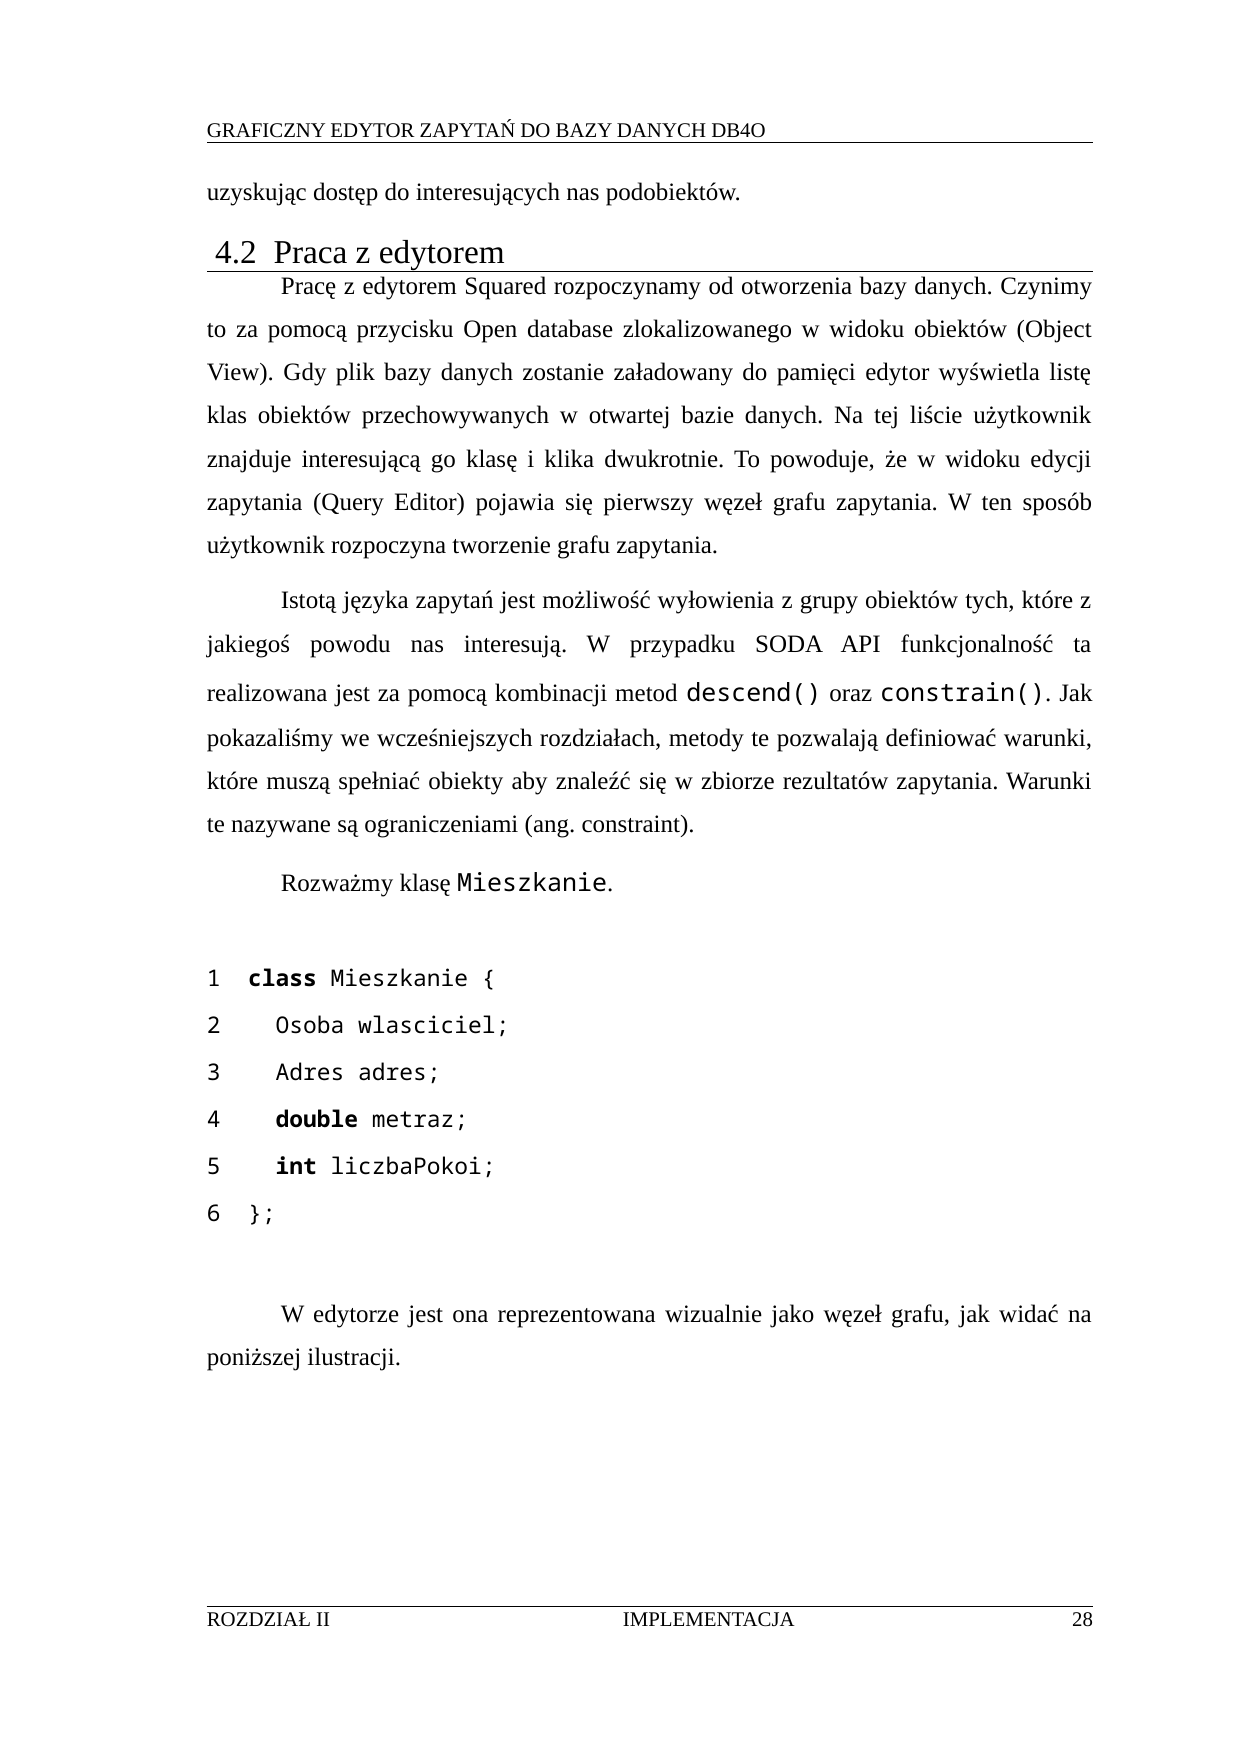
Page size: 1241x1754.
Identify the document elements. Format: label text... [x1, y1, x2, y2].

text uzyskując dostęp do interesujących nas podobiektów. [207, 177, 1093, 206]
text 4 double metraz; [207, 1103, 1093, 1134]
text Istotą języka zapytań jest możliwość wyłowienia z grupy obiektów tych, które z jakiegoś powodu nas interesują. W przypadku SODA API funkcjonalność ta realizowana jest za pomocą kombinacji metod descend() oraz constrain(). Jak pokazaliśmy we wcześniejszych rozdziałach, metody te pozwalają definiować warunki, które muszą spełniać obiekty aby znaleźć się w zbiorze rezultatów zapytania. Warunki te nazywane są ograniczeniami (ang. constraint). [207, 586, 1093, 838]
text 6 }; [207, 1197, 1093, 1228]
subtitle Praca z edytorem [207, 233, 1093, 271]
text 2 Osoba wlasciciel; [207, 1009, 1093, 1040]
text Rozważmy klasę Mieszkanie. [207, 865, 1093, 899]
text 1 class Mieszkanie { [207, 962, 1093, 993]
text W edytorze jest ona reprezentowana wizualnie jako węzeł grafu, jak widać na poniższej ilustracji. [207, 1299, 1093, 1371]
text Pracę z edytorem Squared rozpoczynamy od otworzenia bazy danych. Czynimy to za pomocą przycisku Open database zlokalizowanego w widoku obiektów (Object View). Gdy plik bazy danych zostanie załadowany do pamięci edytor wyświetla listę klas obiektów przechowywanych w otwartej bazie danych. Na tej liście użytkownik znajduje interesującą go klasę i klika dwukrotnie. To powoduje, że w widoku edycji zapytania (Query Editor) pojawia się pierwszy węzeł grafu zapytania. W ten sposób użytkownik rozpoczyna tworzenie grafu zapytania. [207, 272, 1093, 559]
text 5 int liczbaPokoi; [207, 1150, 1093, 1181]
text 3 Adres adres; [207, 1056, 1093, 1087]
